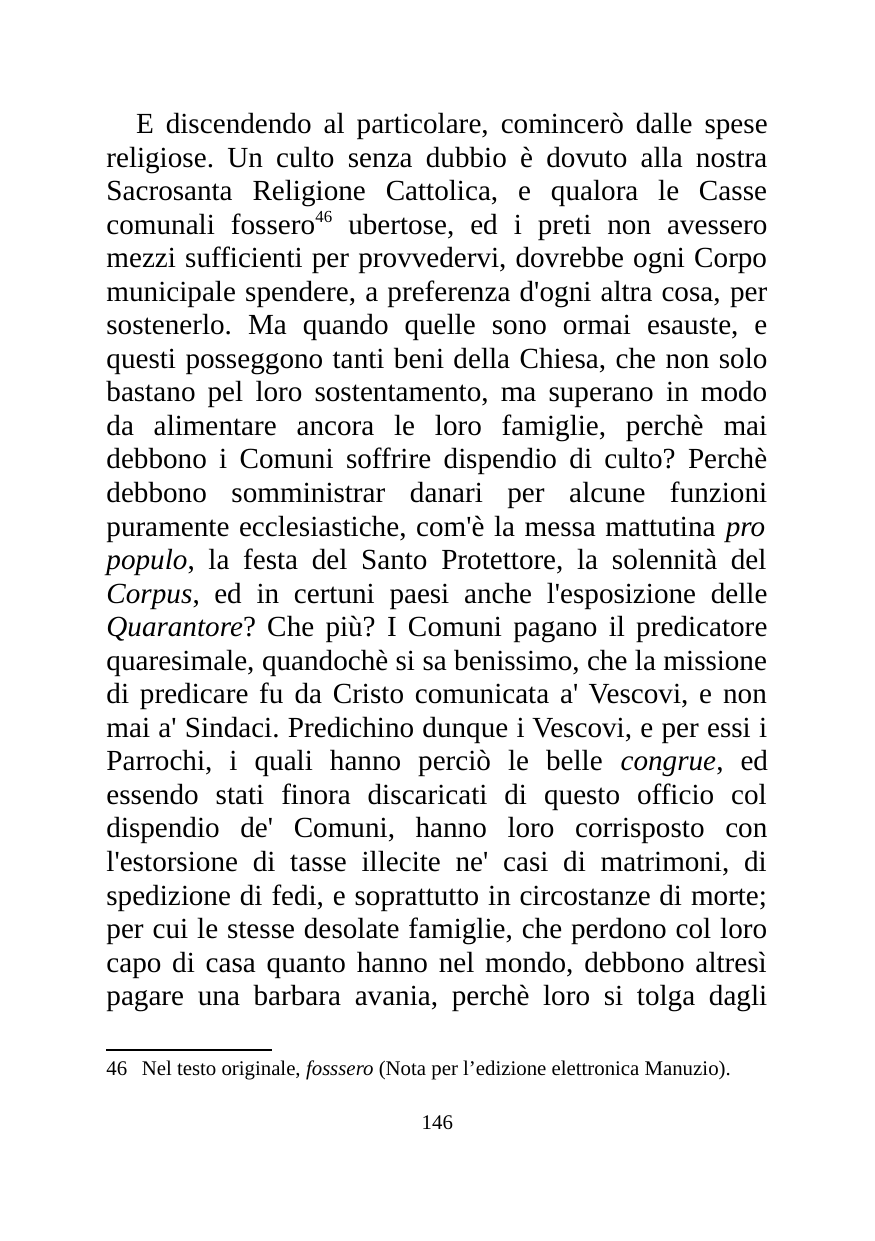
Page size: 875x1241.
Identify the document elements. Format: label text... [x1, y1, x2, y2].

text E discendendo al particolare, comincerò dalle spese religiose. Un culto senza dubbio è dovuto alla nostra Sacrosanta Religione Cattolica, e qualora le Casse comunali fossero ubertose, ed i preti non avessero mezzi sufficienti per provvedervi, dovrebbe ogni Corpo municipale spendere, a preferenza d'ogni altra cosa, per sostenerlo. Ma quando quelle sono ormai esauste, e questi posseggono tanti beni della Chiesa, che non solo bastano pel loro sostentamento, ma superano in modo da alimentare ancora le loro famiglie, perchè mai debbono i Comuni soffrire dispendio di culto? Perchè debbono somministrar danari per alcune funzioni puramente ecclesiastiche, com'è la messa mattutina pro populo, la festa del Santo Protettore, la solennità del Corpus, ed in certuni paesi anche l'esposizione delle Quarantore? Che più? I Comuni pagano il predicatore quaresimale, quandochè si sa benissimo, che la missione di predicare fu da Cristo comunicata a' Vescovi, e non mai a' Sindaci. Predichino dunque i Vescovi, e per essi i Parrochi, i quali hanno perciò le belle congrue, ed essendo stati finora discaricati di questo officio col dispendio de' Comuni, hanno loro corrisposto con l'estorsione di tasse illecite ne' casi di matrimoni, di spedizione di fedi, e soprattutto in circostanze di morte; per cui le stesse desolate famiglie, che perdono col loro capo di casa quanto hanno nel mondo, debbono altresì pagare una barbara avania, perchè loro si tolga dagli [106, 106, 768, 1012]
text Nel testo originale, fosssero (Nota per l’edizione elettronica Manuzio). [106, 1056, 768, 1080]
